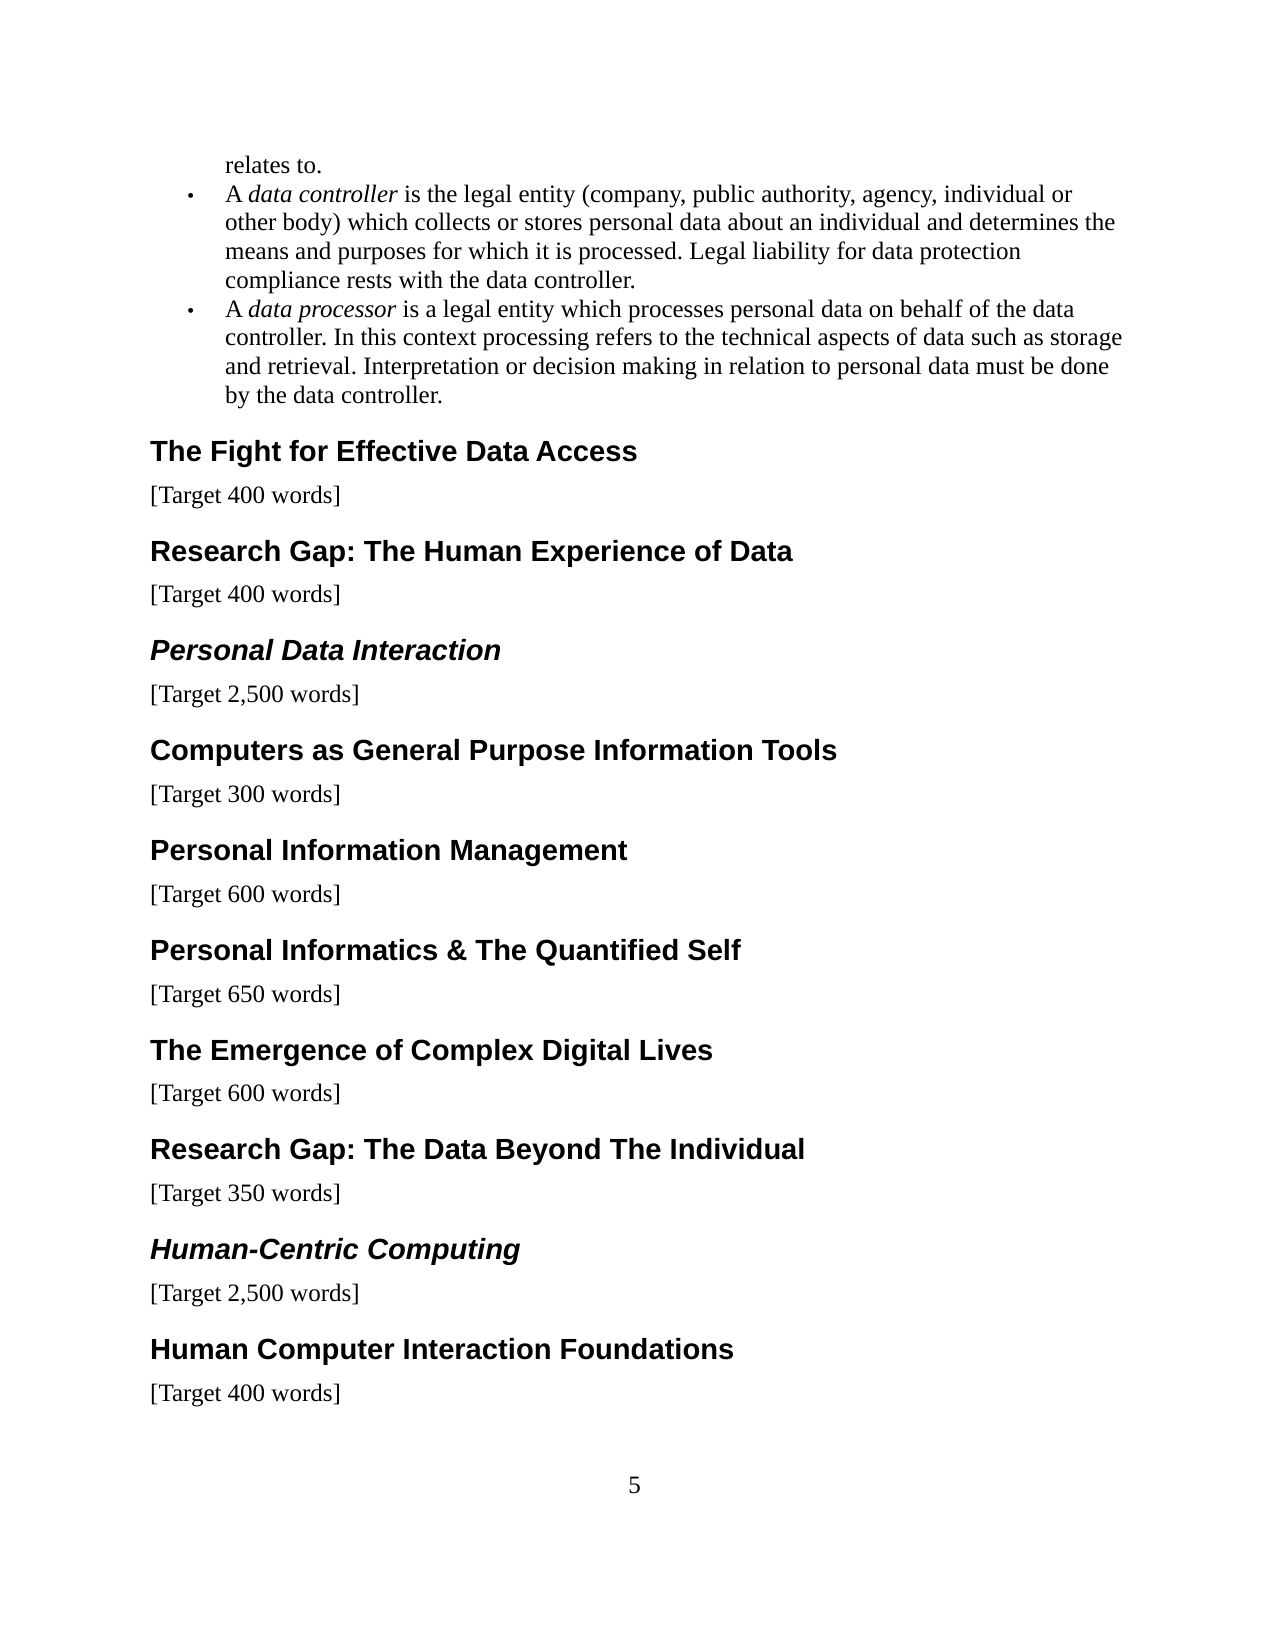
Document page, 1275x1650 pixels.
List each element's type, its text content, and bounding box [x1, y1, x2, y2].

subtitle Personal Informatics & The Quantified Self [150, 933, 1125, 966]
subtitle Research Gap: The Data Beyond The Individual [150, 1132, 1125, 1166]
text [Target 2,500 words] [150, 679, 1125, 708]
subtitle Research Gap: The Human Experience of Data [150, 533, 1125, 567]
subtitle Personal Data Interaction [150, 633, 1125, 667]
subtitle Personal Information Management [150, 833, 1125, 866]
list A data controller is the legal entity (company, public authority, agency, individual or other body) which collects or stores personal data about an individual and determines the means and purposes for which it is processed. Legal liability for data protection compliance rests with the data controller. [187, 179, 1125, 294]
list A data processor is a legal entity which processes personal data on behalf of the data controller. In this context processing refers to the technical aspects of data such as storage and retrieval. Interpretation or decision making in relation to personal data must be done by the data controller. [187, 294, 1125, 409]
subtitle The Emergence of Complex Digital Lives [150, 1032, 1125, 1066]
text [Target 400 words] [150, 579, 1125, 608]
text [Target 400 words] [150, 480, 1125, 508]
text [Target 300 words] [150, 779, 1125, 808]
text [Target 350 words] [150, 1178, 1125, 1207]
text [Target 600 words] [150, 879, 1125, 908]
subtitle Human Computer Interaction Foundations [150, 1332, 1125, 1365]
list relates to. [187, 150, 1125, 179]
subtitle Human-Centric Computing [150, 1232, 1125, 1266]
text [Target 2,500 words] [150, 1278, 1125, 1307]
text [Target 600 words] [150, 1078, 1125, 1107]
subtitle The Fight for Effective Data Access [150, 434, 1125, 467]
text [Target 400 words] [150, 1378, 1125, 1407]
subtitle Computers as General Purpose Information Tools [150, 733, 1125, 767]
text [Target 650 words] [150, 979, 1125, 1007]
